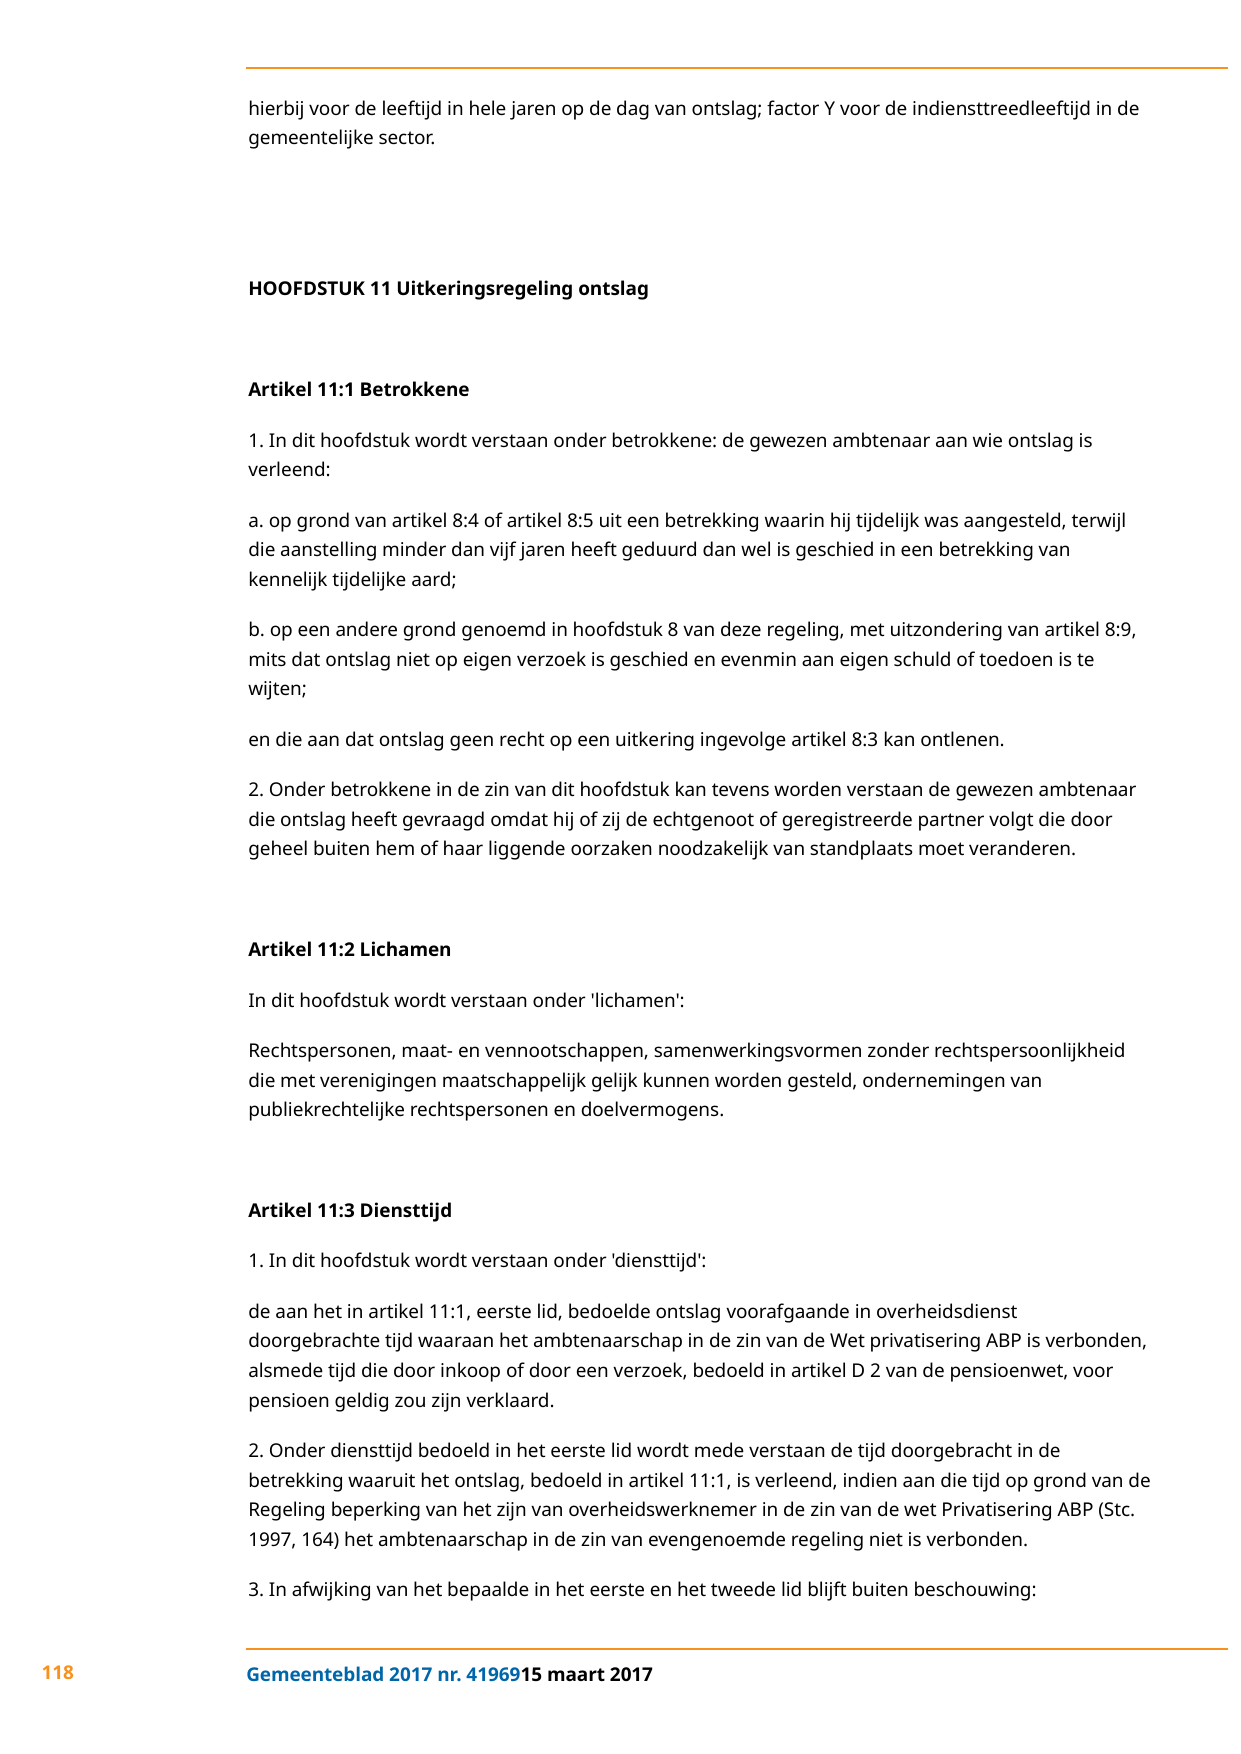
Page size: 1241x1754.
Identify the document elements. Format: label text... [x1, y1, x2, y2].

text HOOFDSTUK 11 Uitkeringsregeling ontslag [248, 276, 1152, 301]
text 1. In dit hoofdstuk wordt verstaan onder 'diensttijd': [248, 1248, 1152, 1273]
text 1. In dit hoofdstuk wordt verstaan onder betrokkene: de gewezen ambtenaar aan wie ontslag is verleend: [248, 427, 1152, 482]
text de aan het in artikel 11:1, eerste lid, bedoelde ontslag voorafgaande in overheidsdienst doorgebrachte tijd waaraan het ambtenaarschap in de zin van de Wet privatisering ABP is verbonden, alsmede tijd die door inkoop of door een verzoek, bedoeld in artikel D 2 van de pensioenwet, voor pensioen geldig zou zijn verklaard. [248, 1298, 1152, 1413]
text Artikel 11:1 Betrokkene [248, 376, 1152, 402]
text Artikel 11:3 Diensttijd [248, 1197, 1152, 1223]
text hierbij voor de leeftijd in hele jaren op de dag van ontslag; factor Y voor de indiensttreedleeftijd in de gemeentelijke sector. [248, 95, 1152, 150]
text 3. In afwijking van het bepaalde in het eerste en het tweede lid blijft buiten beschouwing: [248, 1576, 1152, 1602]
picture [41, 47, 231, 172]
text b. op een andere grond genoemd in hoofdstuk 8 van deze regeling, met uitzondering van artikel 8:9, mits dat ontslag niet op eigen verzoek is geschied en evenmin aan eigen schuld of toedoen is te wijten; [248, 616, 1152, 701]
text en die aan dat ontslag geen recht op een uitkering ingevolge artikel 8:3 kan ontlenen. [248, 726, 1152, 752]
text 2. Onder diensttijd bedoeld in het eerste lid wordt mede verstaan de tijd doorgebracht in de betrekking waaruit het ontslag, bedoeld in artikel 11:1, is verleend, indien aan die tijd op grond van de Regeling beperking van het zijn van overheidswerknemer in de zin van de wet Privatisering ABP (Stc. 1997, 164) het ambtenaarschap in de zin van evengenoemde regeling niet is verbonden. [248, 1437, 1152, 1552]
text Artikel 11:2 Lichamen [248, 936, 1152, 962]
text In dit hoofdstuk wordt verstaan onder 'lichamen': [248, 987, 1152, 1013]
text a. op grond van artikel 8:4 of artikel 8:5 uit een betrekking waarin hij tijdelijk was aangesteld, terwijl die aanstelling minder dan vijf jaren heeft geduurd dan wel is geschied in een betrekking van kennelijk tijdelijke aard; [248, 507, 1152, 592]
text Rechtspersonen, maat- en vennootschappen, samenwerkingsvormen zonder rechtspersoonlijkheid die met verenigingen maatschappelijk gelijk kunnen worden gesteld, ondernemingen van publiekrechtelijke rechtspersonen en doelvermogens. [248, 1037, 1152, 1122]
text 2. Onder betrokkene in de zin van dit hoofdstuk kan tevens worden verstaan de gewezen ambtenaar die ontslag heeft gevraagd omdat hij of zij de echtgenoot of geregistreerde partner volgt die door geheel buiten hem of haar liggende oorzaken noodzakelijk van standplaats moet veranderen. [248, 776, 1152, 861]
